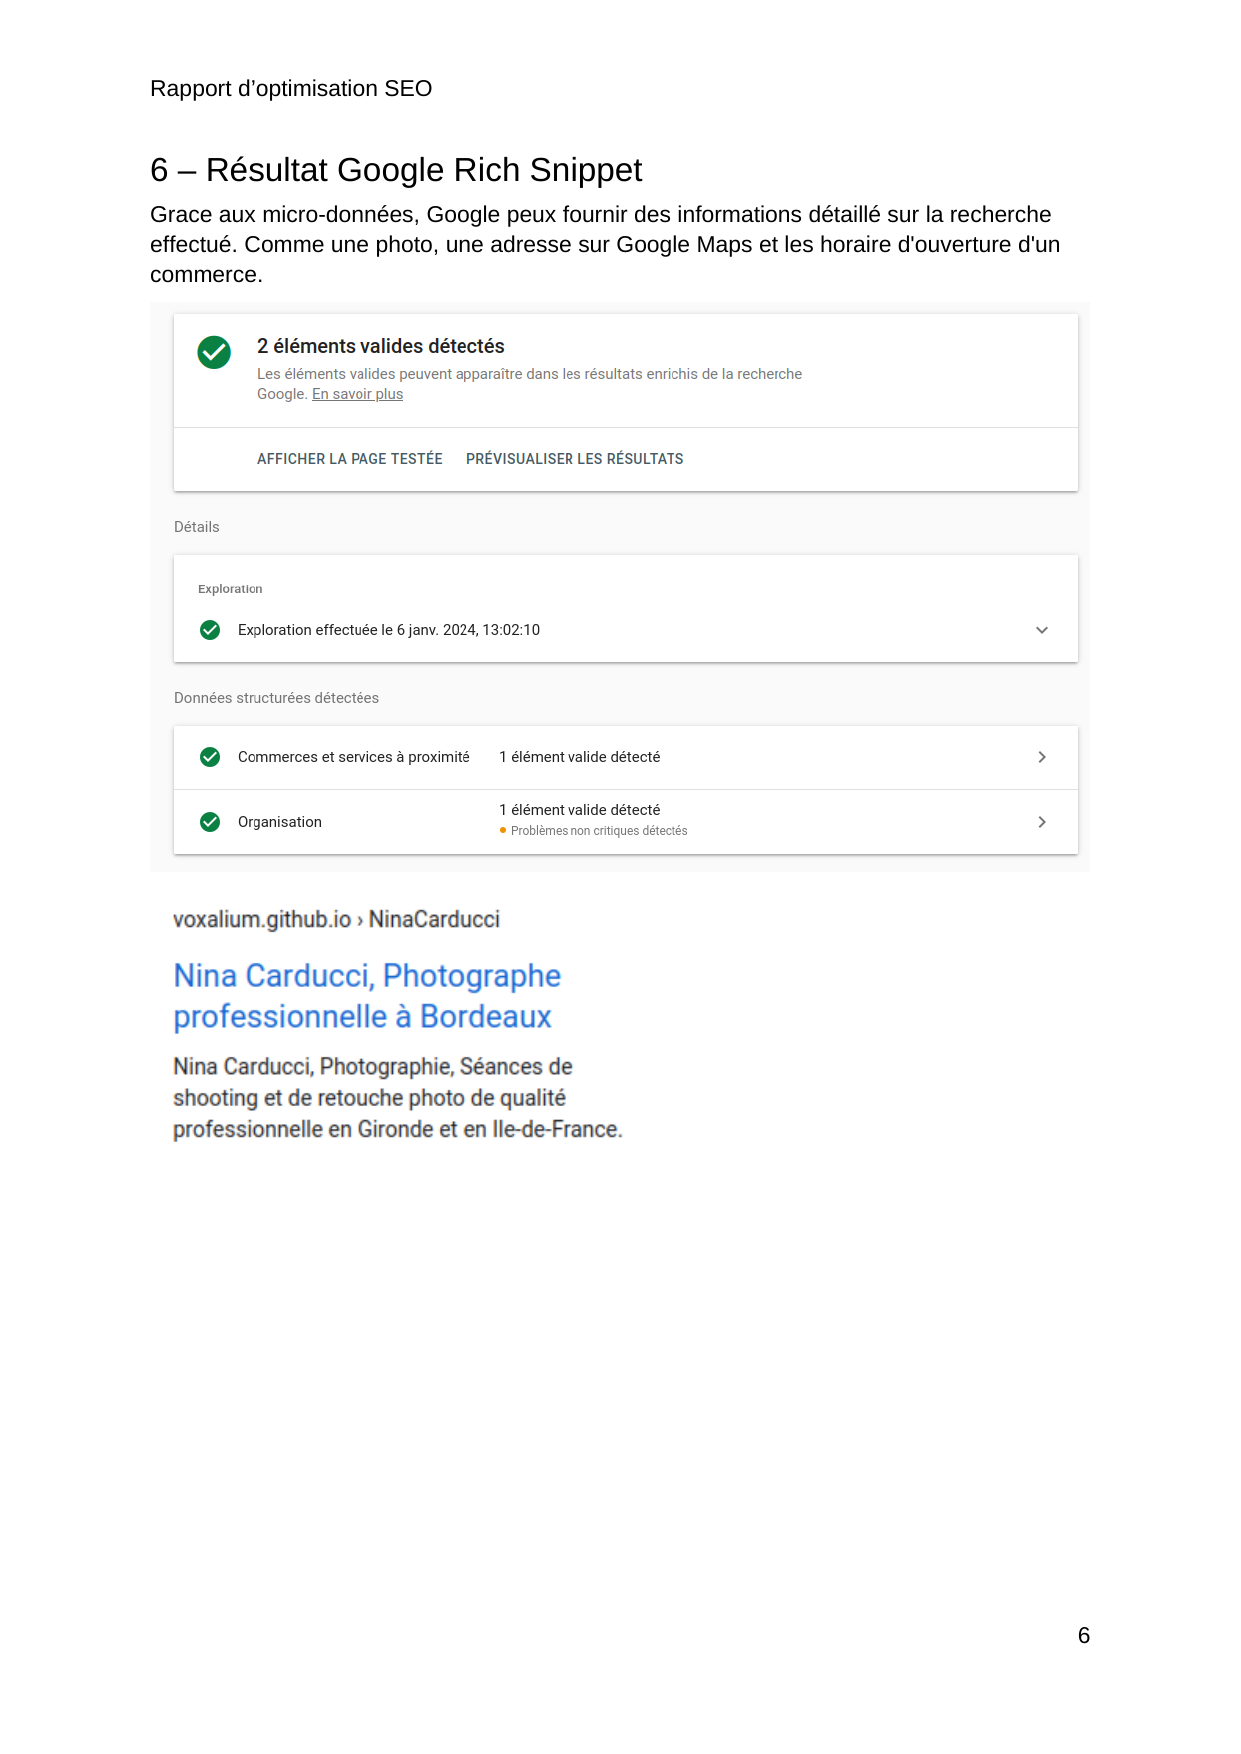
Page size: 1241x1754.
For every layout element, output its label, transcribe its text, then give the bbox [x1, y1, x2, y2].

picture [150, 302, 1091, 872]
subtitle 6 – Résultat Google Rich Snippet [150, 150, 1090, 188]
text Grace aux micro-données, Google peux fournir des informations détaillé sur la recherche effectué. Comme une photo, une adresse sur Google Maps et les horaire d'ouverture d'un commerce. [150, 201, 1090, 288]
picture [160, 893, 682, 1153]
